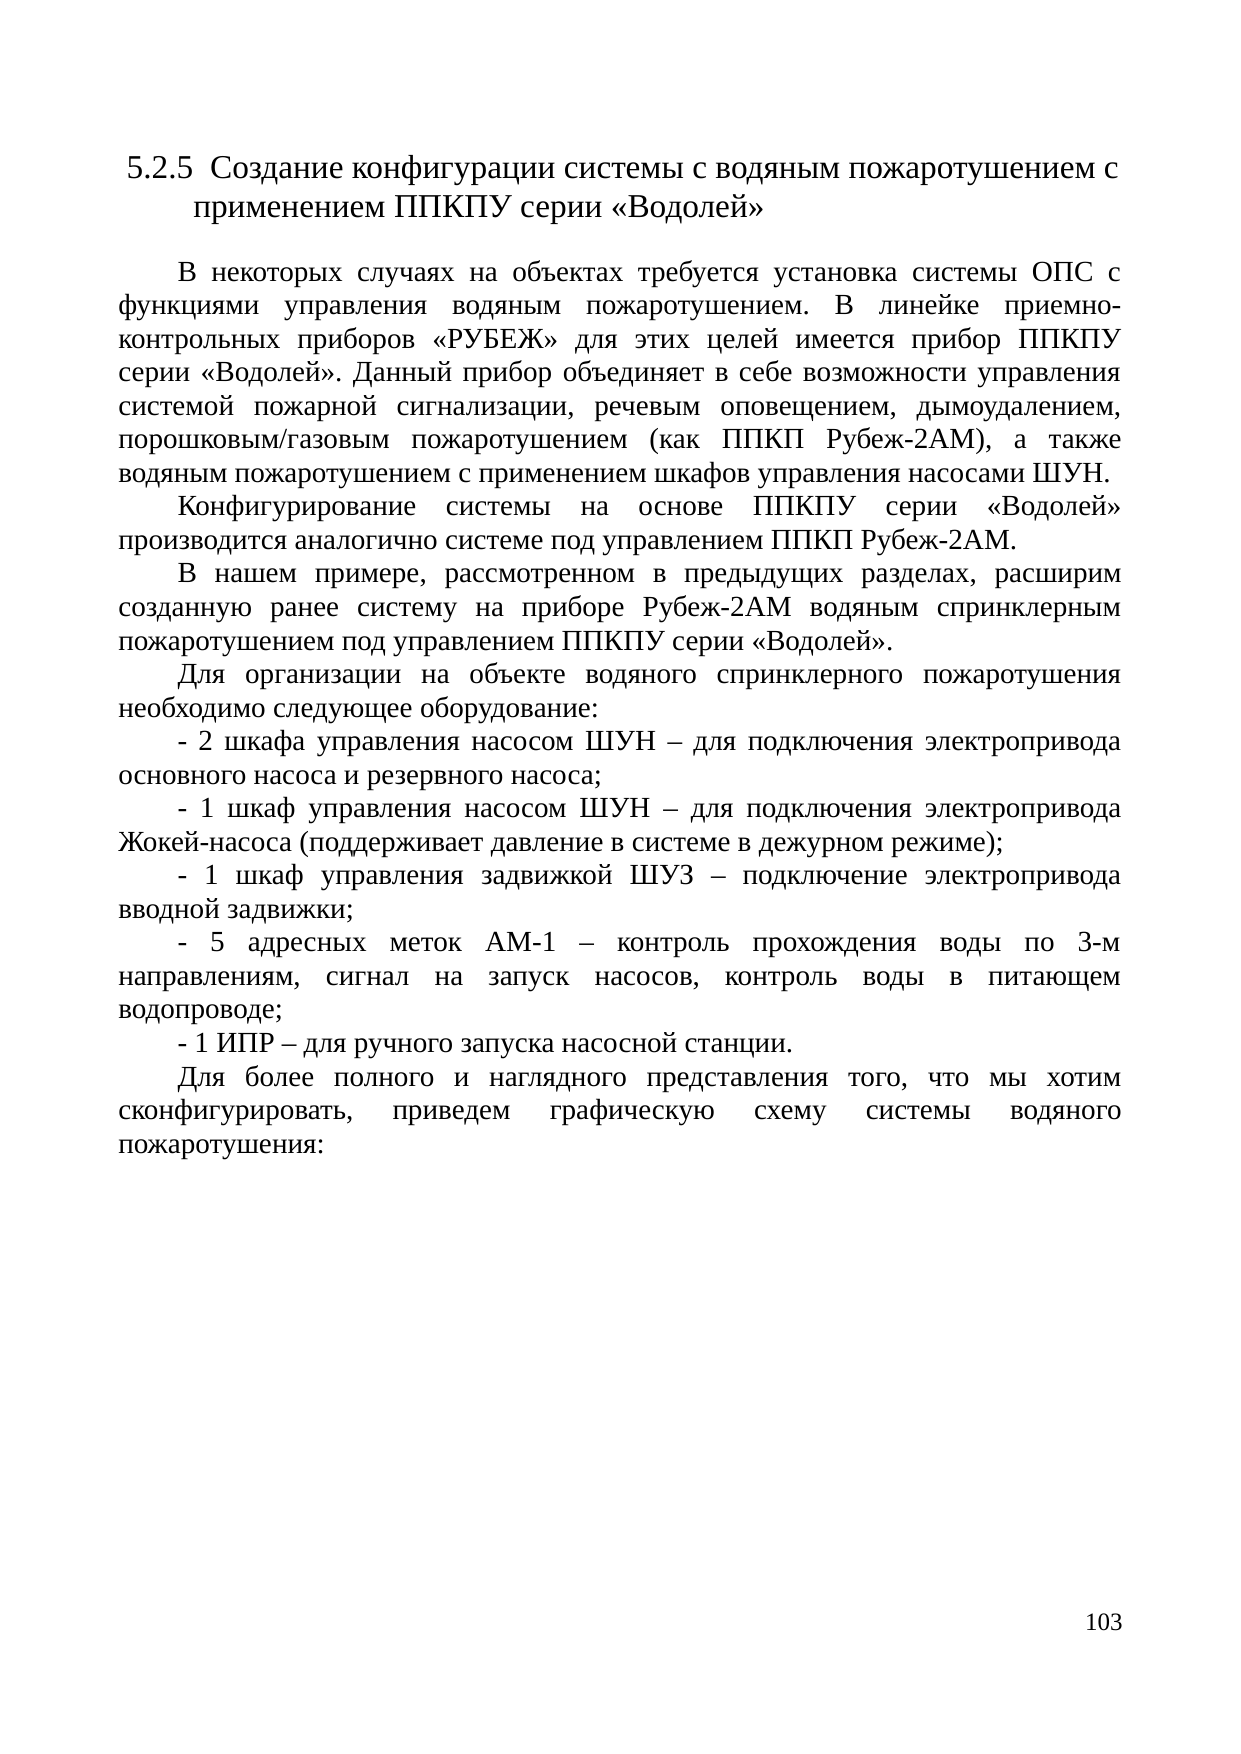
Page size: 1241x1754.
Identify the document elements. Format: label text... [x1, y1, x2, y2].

text В нашем примере, рассмотренном в предыдущих разделах, расширим созданную ранее систему на приборе Рубеж-2АМ водяным спринклерным пожаротушением под управлением ППКПУ серии «Водолей». [118, 556, 1122, 656]
text - 1 шкаф управления насосом ШУН – для подключения электропривода Жокей-насоса (поддерживает давление в системе в дежурном режиме); [118, 790, 1122, 857]
text В некоторых случаях на объектах требуется установка системы ОПС с функциями управления водяным пожаротушением. В линейке приемно-контрольных приборов «РУБЕЖ» для этих целей имеется прибор ППКПУ серии «Водолей». Данный прибор объединяет в себе возможности управления системой пожарной сигнализации, речевым оповещением, дымоудалением, порошковым/газовым пожаротушением (как ППКП Рубеж-2АМ), а также водяным пожаротушением с применением шкафов управления насосами ШУН. [118, 254, 1122, 488]
text - 5 адресных меток АМ-1 – контроль прохождения воды по 3-м направлениям, сигнал на запуск насосов, контроль воды в питающем водопроводе; [118, 924, 1122, 1025]
text - 1 ИПР – для ручного запуска насосной станции. [118, 1025, 1122, 1059]
text Конфигурирование системы на основе ППКПУ серии «Водолей» производится аналогично системе под управлением ППКП Рубеж-2АМ. [118, 488, 1122, 556]
subtitle Создание конфигурации системы с водяным пожаротушением с применением ППКПУ серии «Водолей» [118, 148, 1122, 224]
text - 1 шкаф управления задвижкой ШУЗ – подключение электропривода вводной задвижки; [118, 857, 1122, 924]
text - 2 шкафа управления насосом ШУН – для подключения электропривода основного насоса и резервного насоса; [118, 723, 1122, 790]
text Для более полного и наглядного представления того, что мы хотим сконфигурировать, приведем графическую схему системы водяного пожаротушения: [118, 1059, 1122, 1159]
text Для организации на объекте водяного спринклерного пожаротушения необходимо следующее оборудование: [118, 656, 1122, 723]
